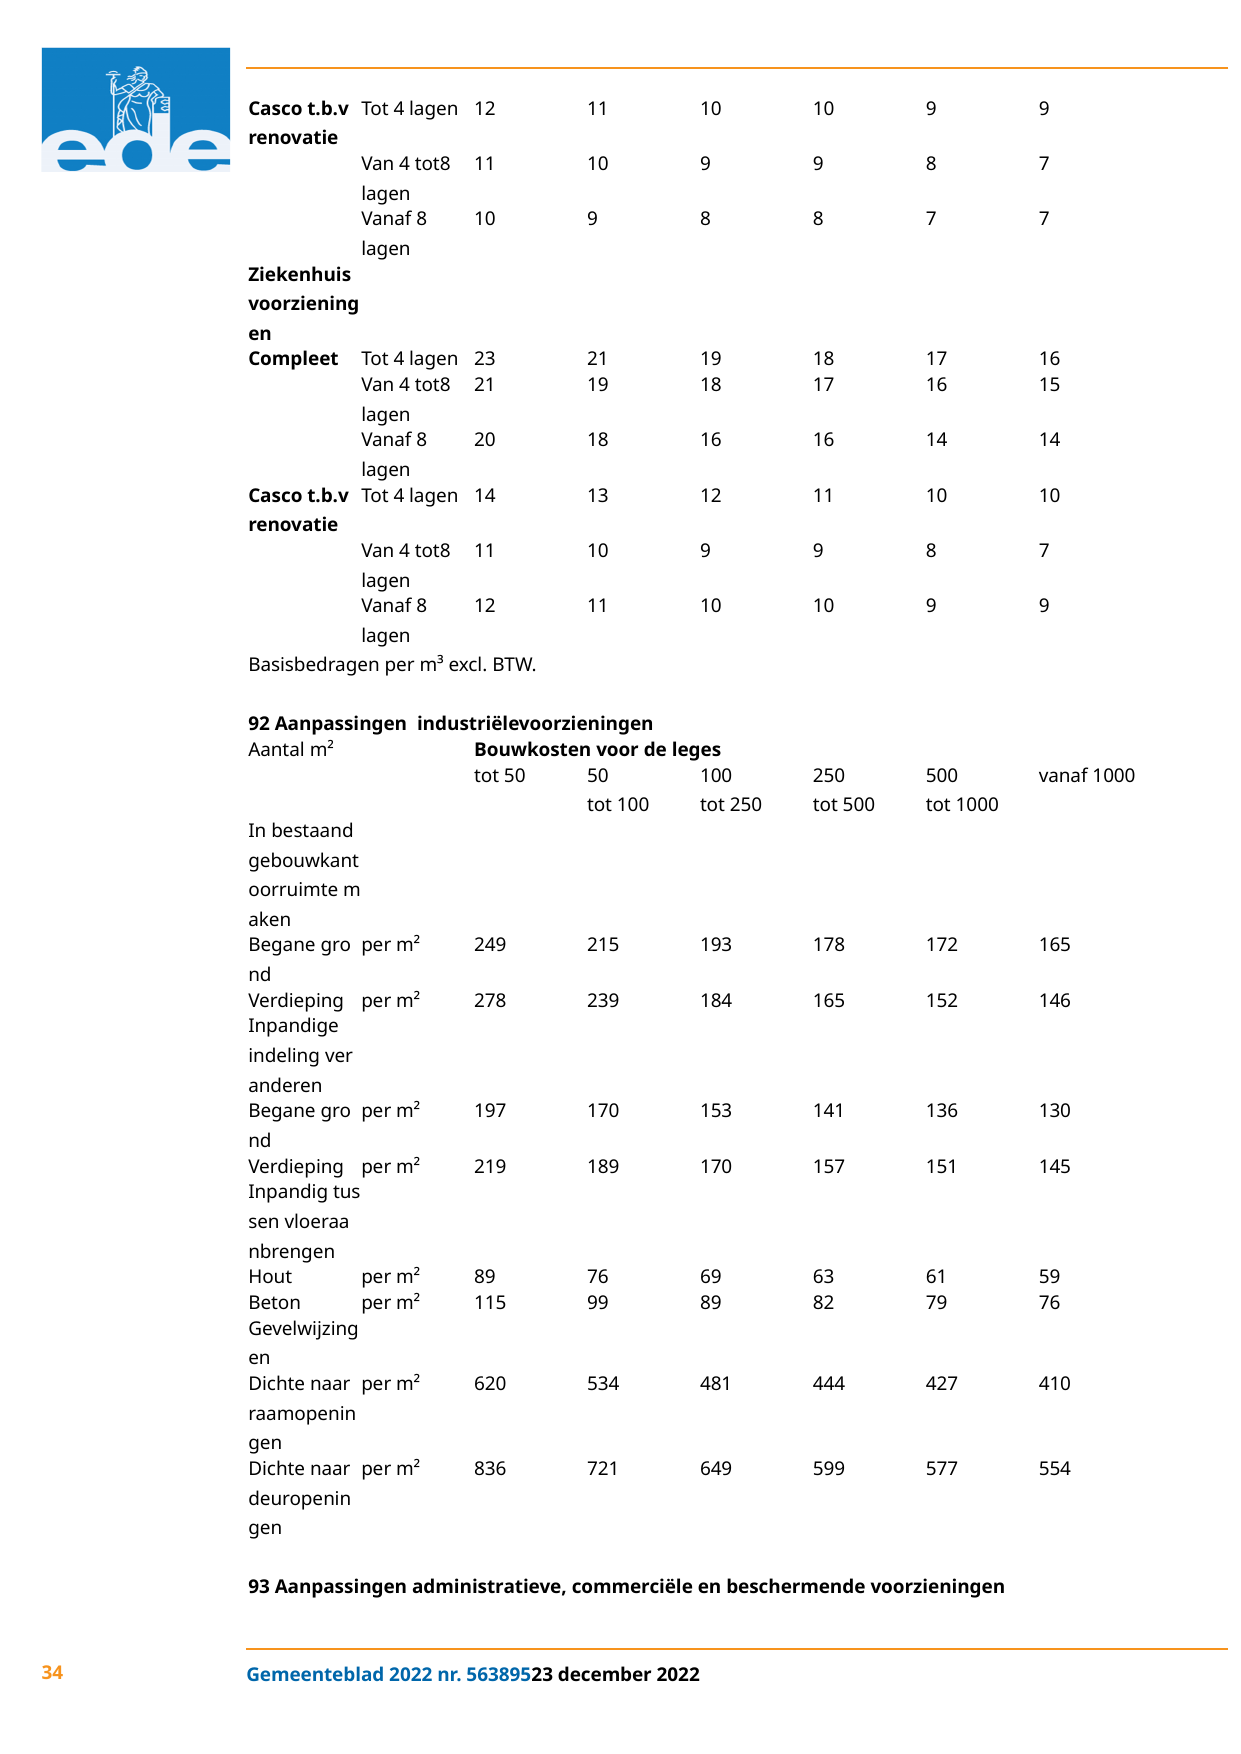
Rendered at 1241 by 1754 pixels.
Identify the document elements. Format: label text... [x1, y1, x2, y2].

table_cell 8 [926, 537, 1038, 593]
table_cell 151 [926, 1153, 1038, 1179]
table_cell 249 [474, 932, 587, 987]
table_cell 239 [587, 987, 700, 1013]
table_cell [926, 261, 1038, 346]
table_cell 146 [1039, 987, 1152, 1013]
table_cell [587, 1179, 700, 1263]
table_header 93 Aanpassingen administratieve, commerciële en beschermende voorzieningen [248, 1573, 1152, 1599]
table_cell per m² [361, 1370, 474, 1455]
table_cell [813, 1315, 926, 1370]
table_cell 18 [587, 427, 700, 482]
table_cell Begane grond [248, 932, 361, 987]
table_cell [587, 261, 700, 346]
table_cell [361, 1013, 474, 1098]
table_cell 427 [926, 1370, 1038, 1455]
table_cell Dichte naar deuropeningen [248, 1455, 361, 1540]
table_cell 16 [926, 371, 1038, 427]
table_cell 11 [587, 95, 700, 150]
table_cell Beton [248, 1289, 361, 1315]
table_cell [248, 371, 361, 427]
table_cell 8 [813, 205, 926, 261]
table_cell Dichte naar raamopeningen [248, 1370, 361, 1455]
table_cell Compleet [248, 346, 361, 371]
table_cell 69 [700, 1264, 813, 1289]
table_cell 649 [700, 1455, 813, 1540]
table_cell Hout [248, 1264, 361, 1289]
table_cell Vanaf 8 lagen [361, 593, 474, 648]
table_cell [361, 261, 474, 346]
table_cell [1039, 817, 1152, 932]
table_cell 8 [700, 205, 813, 261]
table_cell per m² [361, 1264, 474, 1289]
table_cell 219 [474, 1153, 587, 1179]
table_cell Gevelwijzingen [248, 1315, 361, 1370]
table_cell per m² [361, 1289, 474, 1315]
table_cell 189 [587, 1153, 700, 1179]
table_cell Ziekenhuisvoorzieningen [248, 261, 361, 346]
table_cell 153 [700, 1098, 813, 1153]
table_cell [587, 1315, 700, 1370]
table_cell [1039, 1179, 1152, 1263]
table_cell 18 [813, 346, 926, 371]
table_cell 15 [1039, 371, 1152, 427]
table_cell [361, 817, 474, 932]
table_cell tot 50 [474, 762, 587, 817]
table_cell Van 4 tot8 lagen [361, 537, 474, 593]
table_cell per m² [361, 1098, 474, 1153]
table_cell [813, 1179, 926, 1263]
table_cell 10 [813, 95, 926, 150]
table_cell Tot 4 lagen [361, 95, 474, 150]
table_cell 59 [1039, 1264, 1152, 1289]
table_cell [1039, 261, 1152, 346]
table_cell [474, 261, 587, 346]
table_cell 76 [587, 1264, 700, 1289]
table_cell [248, 150, 361, 205]
table_cell 20 [474, 427, 587, 482]
text Basisbedragen per m³ excl. BTW. [248, 651, 1152, 677]
table_cell Vanaf 8 lagen [361, 205, 474, 261]
table_cell 61 [926, 1264, 1038, 1289]
table_cell [474, 1315, 587, 1370]
table_cell 481 [700, 1370, 813, 1455]
table_cell Bouwkosten voor de leges [474, 736, 1152, 762]
table_cell 21 [587, 346, 700, 371]
table_cell per m² [361, 987, 474, 1013]
table_cell Tot 4 lagen [361, 346, 474, 371]
table_cell Verdieping [248, 1153, 361, 1179]
table_cell 16 [1039, 346, 1152, 371]
table_cell 193 [700, 932, 813, 987]
table_cell [248, 537, 361, 593]
table_cell 141 [813, 1098, 926, 1153]
table_cell 10 [587, 537, 700, 593]
table_cell 10 [700, 593, 813, 648]
table_cell 165 [1039, 932, 1152, 987]
table_cell 18 [700, 371, 813, 427]
table_cell 278 [474, 987, 587, 1013]
table_cell 11 [587, 593, 700, 648]
table_cell 10 [926, 482, 1038, 537]
table_cell [1039, 1013, 1152, 1098]
table_cell 11 [474, 537, 587, 593]
table_cell [700, 817, 813, 932]
table_cell 170 [700, 1153, 813, 1179]
table_cell Tot 4 lagen [361, 482, 474, 537]
table_cell per m² [361, 932, 474, 987]
table_cell [926, 1179, 1038, 1263]
table_cell 620 [474, 1370, 587, 1455]
table_cell 100 tot 250 [700, 762, 813, 817]
table_cell [926, 817, 1038, 932]
table_cell 250 tot 500 [813, 762, 926, 817]
table_cell [361, 1315, 474, 1370]
table_cell 76 [1039, 1289, 1152, 1315]
table_cell 11 [813, 482, 926, 537]
table_cell 172 [926, 932, 1038, 987]
table_cell 130 [1039, 1098, 1152, 1153]
table_cell 13 [587, 482, 700, 537]
table_cell [248, 593, 361, 648]
table_cell 157 [813, 1153, 926, 1179]
table_cell [474, 1179, 587, 1263]
table_cell [1039, 1315, 1152, 1370]
table_cell 500 tot 1000 [926, 762, 1038, 817]
table_cell 9 [1039, 95, 1152, 150]
table_cell 23 [474, 346, 587, 371]
table_cell [700, 1315, 813, 1370]
table_cell 836 [474, 1455, 587, 1540]
table_cell per m² [361, 1153, 474, 1179]
table_cell 14 [474, 482, 587, 537]
table_cell 99 [587, 1289, 700, 1315]
table_cell vanaf 1000 [1039, 762, 1152, 817]
table_cell 12 [700, 482, 813, 537]
table_cell 89 [700, 1289, 813, 1315]
table_cell 170 [587, 1098, 700, 1153]
table_cell 9 [813, 150, 926, 205]
table_cell Inpandig tussen vloeraanbrengen [248, 1179, 361, 1263]
table_cell 11 [474, 150, 587, 205]
table_cell 17 [926, 346, 1038, 371]
table_cell [587, 1013, 700, 1098]
table_cell [361, 1179, 474, 1263]
table_cell Inpandige indeling veranderen [248, 1013, 361, 1098]
table_header 92 Aanpassingen industriëlevoorzieningen [248, 710, 1152, 736]
table_cell 79 [926, 1289, 1038, 1315]
table_cell 410 [1039, 1370, 1152, 1455]
table_cell 9 [813, 537, 926, 593]
table_cell [813, 817, 926, 932]
table_cell 721 [587, 1455, 700, 1540]
table_cell 14 [1039, 427, 1152, 482]
table_cell 14 [926, 427, 1038, 482]
table_cell 10 [587, 150, 700, 205]
table_cell Casco t.b.v renovatie [248, 95, 361, 150]
table_cell [248, 427, 361, 482]
table_cell 152 [926, 987, 1038, 1013]
table_cell 10 [700, 95, 813, 150]
table_cell 10 [813, 593, 926, 648]
table_cell [700, 261, 813, 346]
table_cell 50 tot 100 [587, 762, 700, 817]
table_cell Van 4 tot8 lagen [361, 371, 474, 427]
table_cell 12 [474, 95, 587, 150]
table_cell 115 [474, 1289, 587, 1315]
table_cell 16 [813, 427, 926, 482]
table_cell [248, 205, 361, 261]
table_cell 136 [926, 1098, 1038, 1153]
table_cell [587, 817, 700, 932]
table_cell Begane grond [248, 1098, 361, 1153]
table_cell 9 [700, 537, 813, 593]
table_cell 10 [1039, 482, 1152, 537]
table_cell [813, 1013, 926, 1098]
table_cell 215 [587, 932, 700, 987]
table_cell 17 [813, 371, 926, 427]
table_cell 184 [700, 987, 813, 1013]
table_cell 178 [813, 932, 926, 987]
table_cell 21 [474, 371, 587, 427]
table_cell 89 [474, 1264, 587, 1289]
table_cell 9 [926, 95, 1038, 150]
table_cell 12 [474, 593, 587, 648]
table_cell per m² [361, 1455, 474, 1540]
table_cell 7 [1039, 537, 1152, 593]
table_cell 9 [926, 593, 1038, 648]
table_cell 7 [1039, 205, 1152, 261]
table_cell Van 4 tot8 lagen [361, 150, 474, 205]
table_cell [474, 1013, 587, 1098]
table_cell 9 [1039, 593, 1152, 648]
table_cell 444 [813, 1370, 926, 1455]
table_cell [700, 1013, 813, 1098]
table_cell 19 [700, 346, 813, 371]
table_cell 145 [1039, 1153, 1152, 1179]
table_cell Verdieping [248, 987, 361, 1013]
table_cell 197 [474, 1098, 587, 1153]
table_cell 7 [1039, 150, 1152, 205]
table_cell 19 [587, 371, 700, 427]
table_cell [926, 1315, 1038, 1370]
table_cell Vanaf 8 lagen [361, 427, 474, 482]
table_cell 63 [813, 1264, 926, 1289]
table_cell 7 [926, 205, 1038, 261]
table_cell 165 [813, 987, 926, 1013]
picture [41, 47, 231, 172]
table_cell 599 [813, 1455, 926, 1540]
table_cell 554 [1039, 1455, 1152, 1540]
table_cell Casco t.b.v renovatie [248, 482, 361, 537]
table_cell 10 [474, 205, 587, 261]
table_cell Aantal m² [248, 736, 474, 817]
table_cell 577 [926, 1455, 1038, 1540]
table_cell [474, 817, 587, 932]
table_cell [700, 1179, 813, 1263]
table_cell 534 [587, 1370, 700, 1455]
table_cell [926, 1013, 1038, 1098]
table_cell 9 [587, 205, 700, 261]
table_cell 82 [813, 1289, 926, 1315]
table_cell [813, 261, 926, 346]
table_cell 8 [926, 150, 1038, 205]
table_cell In bestaand gebouwkantoorruimte maken [248, 817, 361, 932]
table_cell 16 [700, 427, 813, 482]
table_cell 9 [700, 150, 813, 205]
